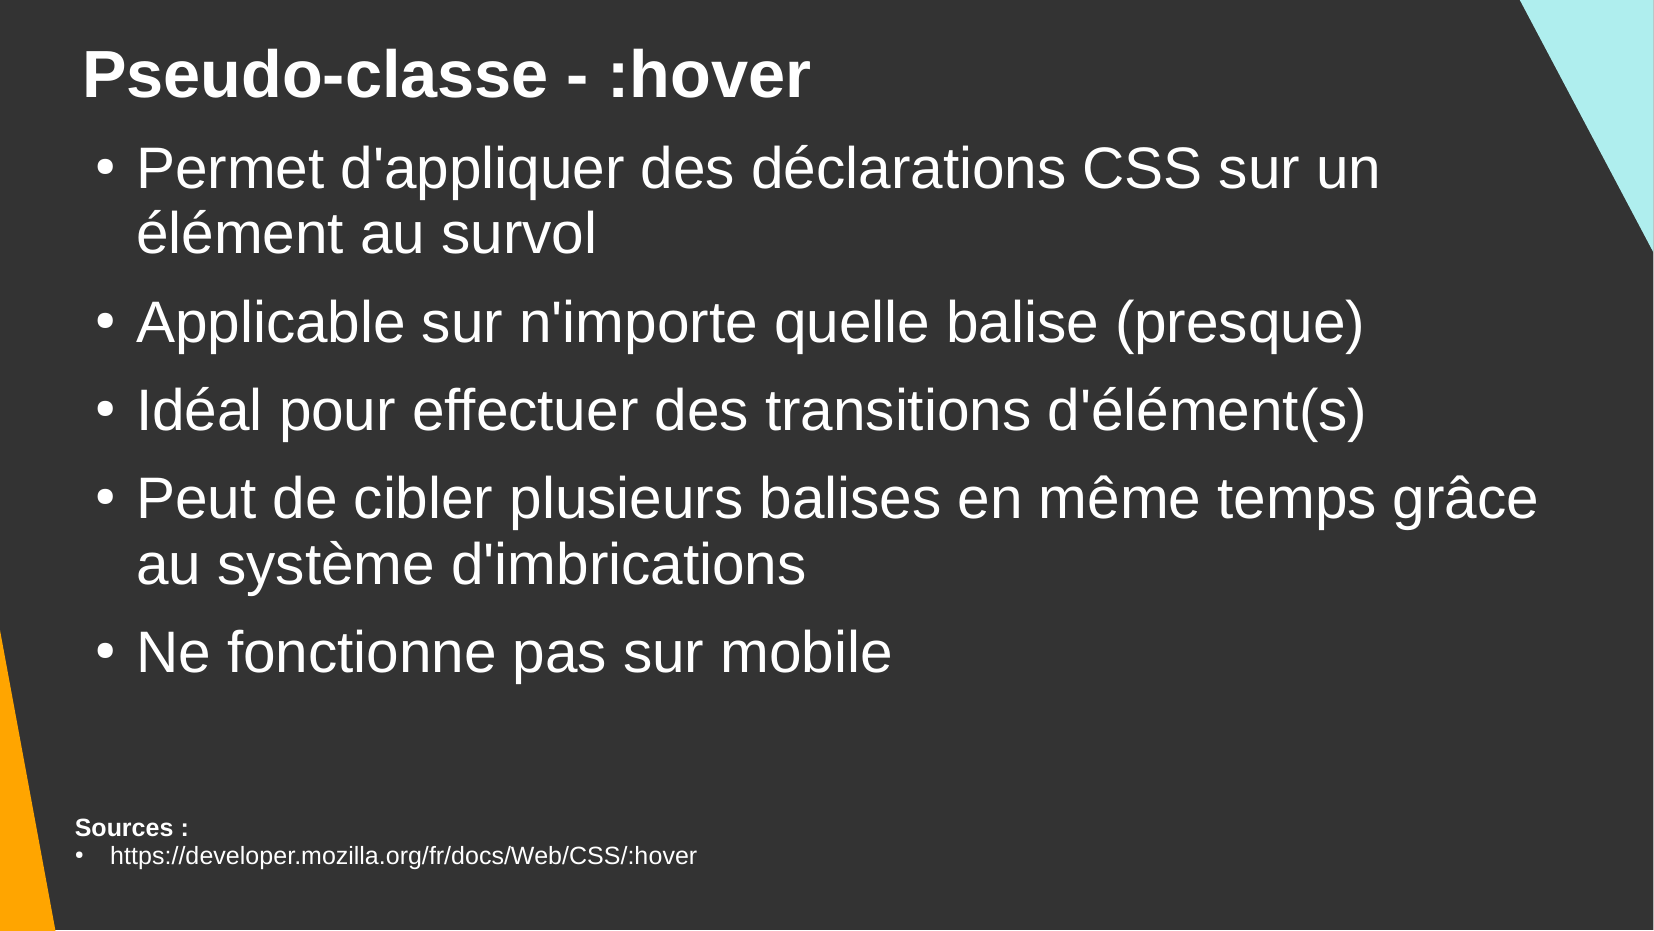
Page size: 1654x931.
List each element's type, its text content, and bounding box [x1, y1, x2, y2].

text_box Sources : https://developer.mozilla.org/fr/docs/Web/CSS/:hover [60, 806, 1546, 931]
text_box [1519, 0, 1654, 254]
text_box [0, 630, 56, 931]
list Permet d'appliquer des déclarations CSS sur un élément au survol Applicable sur n'importe quelle balise (presque) Idéal pour effectuer des transitions d'élément(s) Peut de cibler plusieurs balises en même temps grâce au système d'imbrications Ne fonctionne pas sur mobile [80, 135, 1605, 691]
title Pseudo-classe - :hover [82, 37, 1571, 114]
